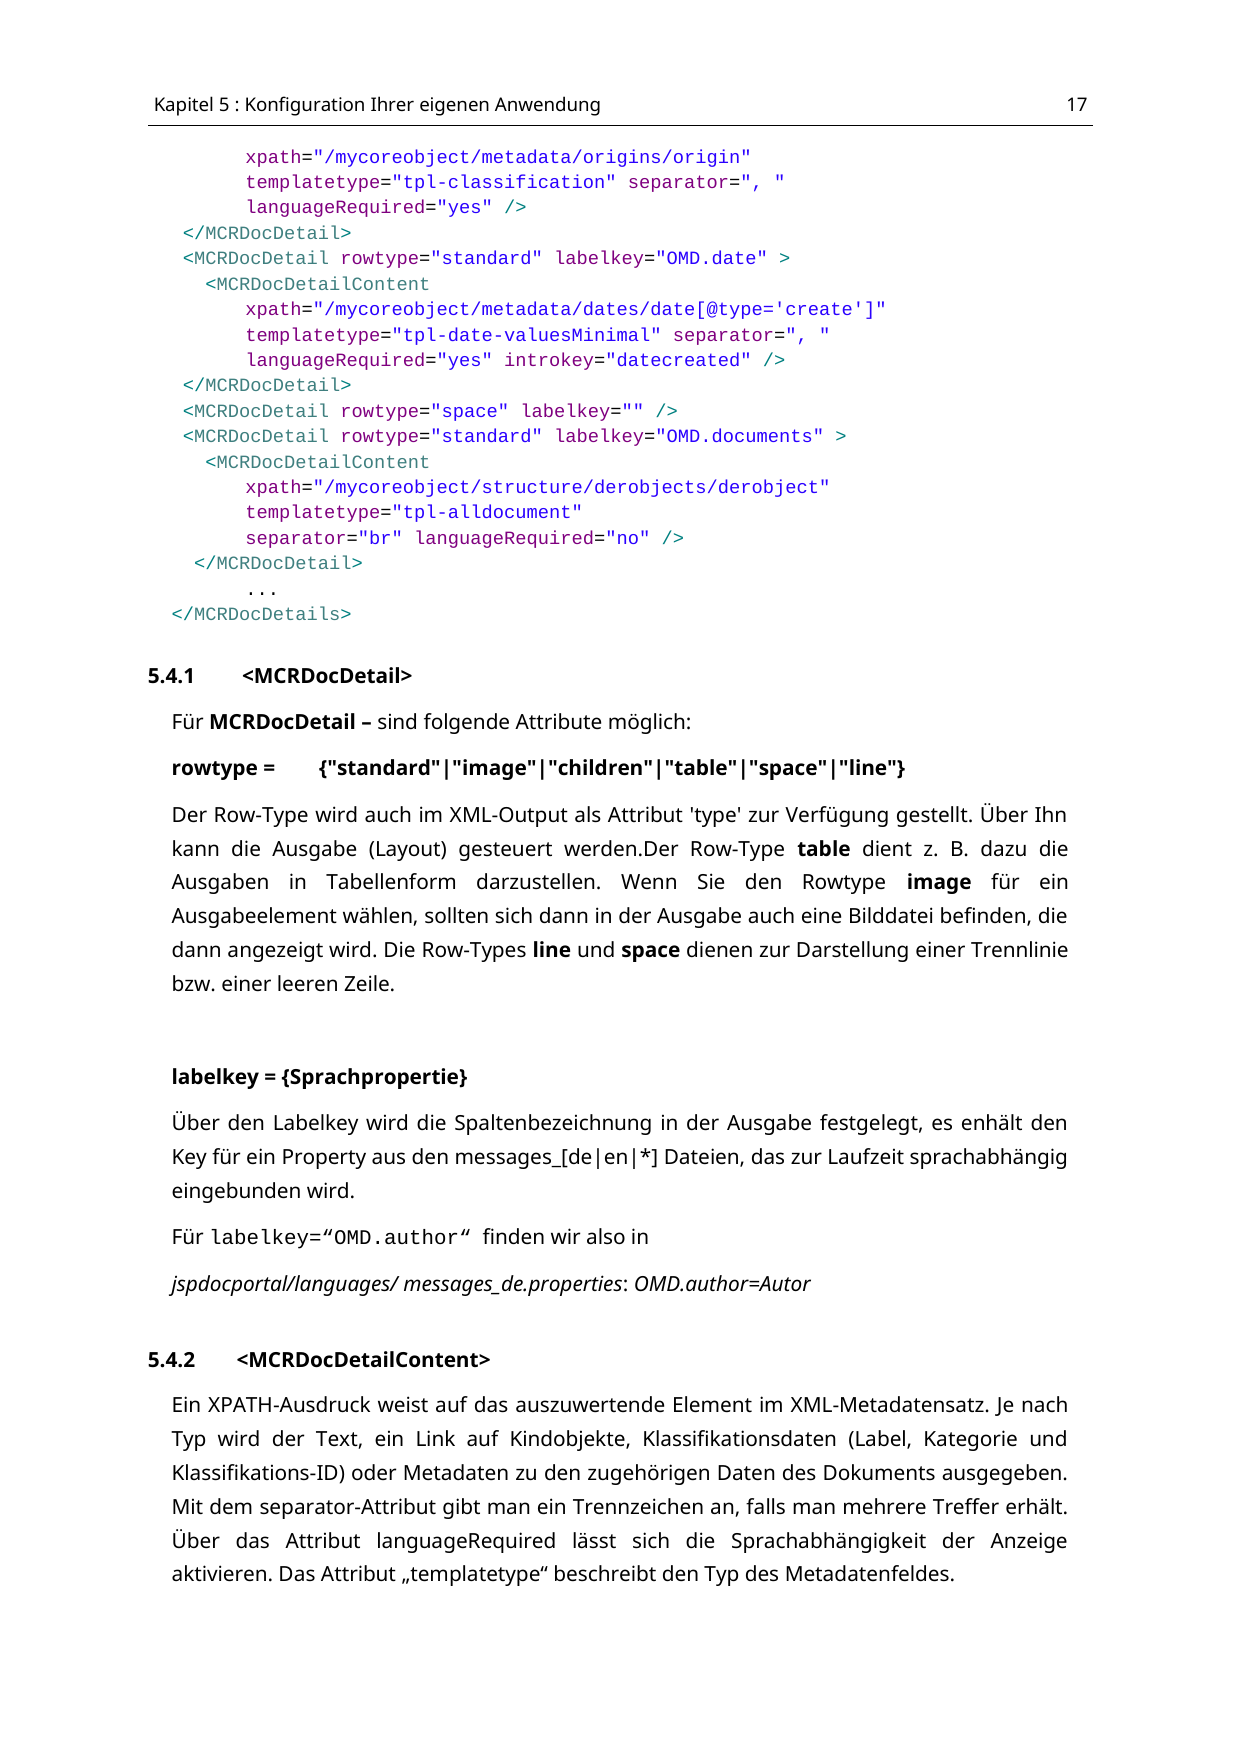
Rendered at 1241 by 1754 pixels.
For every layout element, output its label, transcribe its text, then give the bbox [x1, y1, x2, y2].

text xpath="/mycoreobject/metadata/origins/origin" [171, 148, 1069, 169]
text Der Row-Type wird auch im XML-Output als Attribut 'type' zur Verfügung gestellt. Über Ihn kann die Ausgabe (Layout) gesteuert werden.Der Row-Type table dient z. B. dazu die Ausgaben in Tabellenform darzustellen. Wenn Sie den Rowtype image für ein Ausgabeelement wählen, sollten sich dann in der Ausgabe auch eine Bilddatei befinden, die dann angezeigt wird. Die Row-Types line und space dienen zur Darstellung einer Trennlinie bzw. einer leeren Zeile. [171, 800, 1069, 997]
text templatetype="tpl-date-valuesMinimal" separator=", " languageRequired="yes" introkey="datecreated" /> [171, 326, 1069, 372]
subtitle <MCRDocDetail> [148, 661, 1092, 690]
text jspdocportal/languages/ messages_de.properties: OMD.author=Autor [171, 1269, 1069, 1297]
text <MCRDocDetail rowtype="standard" labelkey="OMD.documents" > [171, 427, 1069, 448]
text <MCRDocDetail rowtype="space" labelkey="" /> [171, 402, 1069, 423]
text <MCRDocDetailContent [171, 453, 1069, 474]
text xpath="/mycoreobject/structure/derobjects/derobject" [171, 478, 1069, 499]
text xpath="/mycoreobject/metadata/dates/date[@type='create']" [171, 300, 1069, 321]
text rowtype = {"standard"|"image"|"children"|"table"|"space"|"line"} [171, 753, 1069, 782]
text </MCRDocDetail> [171, 554, 1069, 576]
text ... [171, 580, 1069, 601]
text languageRequired="yes" /> [171, 198, 1069, 220]
text </MCRDocDetail> [171, 376, 1069, 398]
text <MCRDocDetailContent [171, 275, 1069, 296]
text separator="br" languageRequired="no" /> [171, 529, 1069, 550]
text Für labelkey=“OMD.author“ finden wir also in [171, 1222, 1069, 1251]
text templatetype="tpl-alldocument" [171, 503, 1069, 525]
subtitle <MCRDocDetailContent> [148, 1345, 1092, 1373]
text </MCRDocDetails> [171, 605, 1069, 626]
text Für MCRDocDetail – sind folgende Attribute möglich: [171, 707, 1069, 735]
text templatetype="tpl-classification" separator=", " [171, 173, 1069, 194]
text Ein XPATH-Ausdruck weist auf das auszuwertende Element im XML-Metadatensatz. Je nach Typ wird der Text, ein Link auf Kindobjekte, Klassifikationsdaten (Label, Kategorie und Klassifikations-ID) oder Metadaten zu den zugehörigen Daten des Dokuments ausgegeben. Mit dem separator-Attribut gibt man ein Trennzeichen an, falls man mehrere Treffer erhält. Über das Attribut languageRequired lässt sich die Sprachabhängigkeit der Anzeige aktivieren. Das Attribut „templatetype“ beschreibt den Typ des Metadatenfeldes. [171, 1390, 1069, 1588]
text </MCRDocDetail> [171, 224, 1069, 245]
text <MCRDocDetail rowtype="standard" labelkey="OMD.date" > [171, 249, 1069, 271]
text Über den Labelkey wird die Spaltenbezeichnung in der Ausgabe festgelegt, es enhält den Key für ein Property aus den messages_[de|en|*] Dateien, das zur Laufzeit sprachabhängig eingebunden wird. [171, 1108, 1069, 1204]
text labelkey = {Sprachpropertie} [171, 1062, 1069, 1090]
